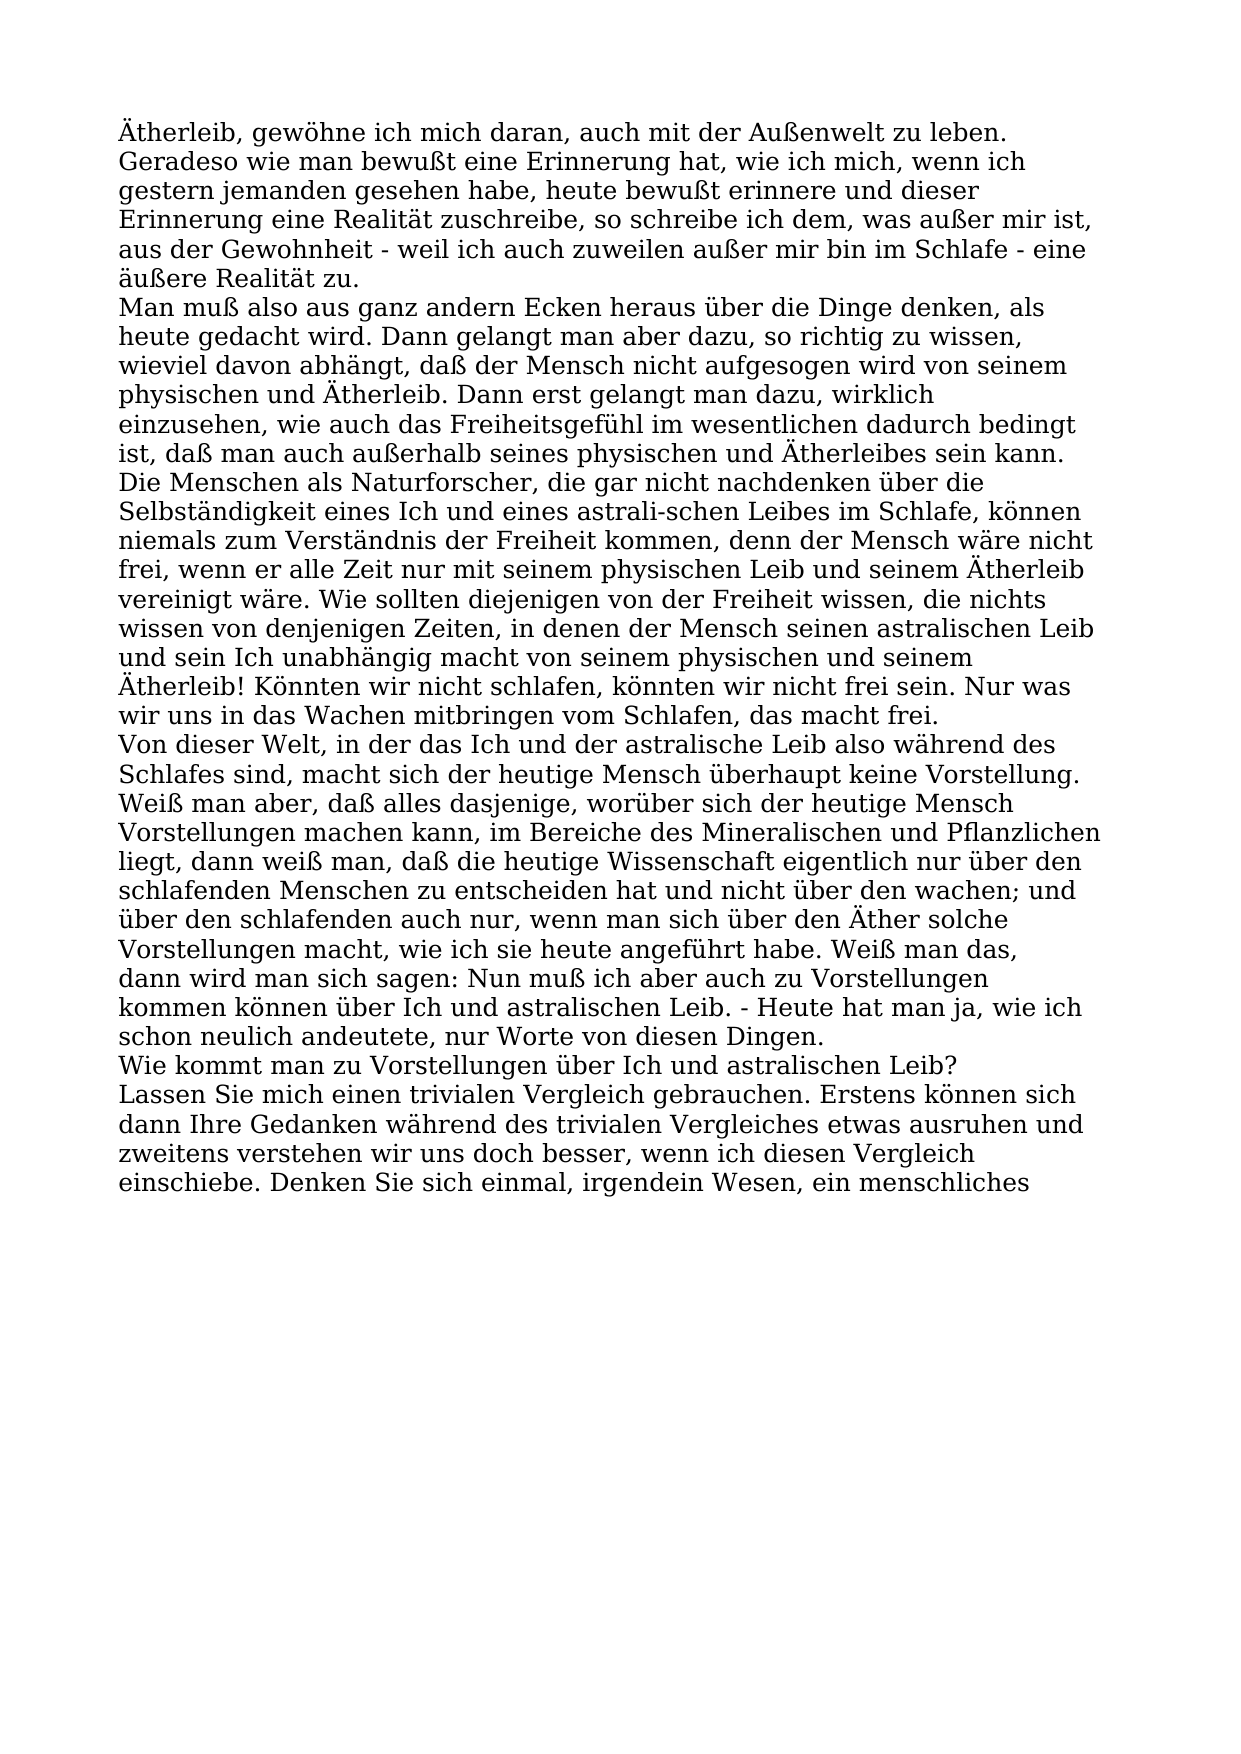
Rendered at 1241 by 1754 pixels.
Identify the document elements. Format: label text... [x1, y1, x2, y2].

text Vorstellungen machen kann, im Bereiche des Mineralischen und Pflanzlichen [118, 818, 1122, 847]
text gestern jemanden gesehen habe, heute bewußt erinnere und dieser [118, 176, 1122, 206]
text niemals zum Verständnis der Freiheit kommen, denn der Mensch wäre nicht [118, 526, 1122, 556]
text Erinnerung eine Realität zuschreibe, so schreibe ich dem, was außer mir ist, [118, 206, 1122, 235]
text Von dieser Welt, in der das Ich und der astralische Leib also während des [118, 731, 1122, 760]
text dann wird man sich sagen: Nun muß ich aber auch zu Vorstellungen [118, 964, 1122, 993]
text äußere Realität zu. [118, 264, 1122, 293]
text ist, daß man auch außerhalb seines physischen und Ätherleibes sein kann. [118, 439, 1122, 468]
text Vorstellungen macht, wie ich sie heute angeführt habe. Weiß man das, [118, 935, 1122, 964]
text Lassen Sie mich einen trivialen Vergleich gebrauchen. Erstens können sich [118, 1081, 1122, 1110]
text schlafenden Menschen zu entscheiden hat und nicht über den wachen; und [118, 876, 1122, 906]
text frei, wenn er alle Zeit nur mit seinem physischen Leib und seinem Ätherleib [118, 556, 1122, 585]
text dann Ihre Gedanken während des trivialen Vergleiches etwas ausruhen und [118, 1110, 1122, 1139]
text einschiebe. Denken Sie sich einmal, irgendein Wesen, ein menschliches [118, 1168, 1122, 1197]
text schon neulich andeutete, nur Worte von diesen Dingen. [118, 1022, 1122, 1051]
text Wie kommt man zu Vorstellungen über Ich und astralischen Leib? [118, 1051, 1122, 1081]
text Ätherleib! Könnten wir nicht schlafen, könnten wir nicht frei sein. Nur was [118, 672, 1122, 701]
text über den schlafenden auch nur, wenn man sich über den Äther solche [118, 906, 1122, 935]
text Die Menschen als Naturforscher, die gar nicht nachdenken über die [118, 468, 1122, 497]
text physischen und Ätherleib. Dann erst gelangt man dazu, wirklich [118, 381, 1122, 410]
text liegt, dann weiß man, daß die heutige Wissenschaft eigentlich nur über den [118, 847, 1122, 876]
text Geradeso wie man bewußt eine Erinnerung hat, wie ich mich, wenn ich [118, 147, 1122, 176]
text Weiß man aber, daß alles dasjenige, worüber sich der heutige Mensch [118, 789, 1122, 818]
text aus der Gewohnheit - weil ich auch zuweilen außer mir bin im Schlafe - eine [118, 235, 1122, 264]
text einzusehen, wie auch das Freiheitsgefühl im wesentlichen dadurch bedingt [118, 410, 1122, 439]
text und sein Ich unabhängig macht von seinem physischen und seinem [118, 643, 1122, 672]
text Selbständigkeit eines Ich und eines astrali-schen Leibes im Schlafe, können [118, 497, 1122, 526]
text Ätherleib, gewöhne ich mich daran, auch mit der Außenwelt zu leben. [118, 118, 1122, 147]
text heute gedacht wird. Dann gelangt man aber dazu, so richtig zu wissen, [118, 322, 1122, 351]
text Schlafes sind, macht sich der heutige Mensch überhaupt keine Vorstellung. [118, 760, 1122, 789]
text wir uns in das Wachen mitbringen vom Schlafen, das macht frei. [118, 701, 1122, 731]
text Man muß also aus ganz andern Ecken heraus über die Dinge denken, als [118, 293, 1122, 322]
text kommen können über Ich und astralischen Leib. - Heute hat man ja, wie ich [118, 993, 1122, 1022]
text wissen von denjenigen Zeiten, in denen der Mensch seinen astralischen Leib [118, 614, 1122, 643]
text wieviel davon abhängt, daß der Mensch nicht aufgesogen wird von seinem [118, 351, 1122, 381]
text zweitens verstehen wir uns doch besser, wenn ich diesen Vergleich [118, 1139, 1122, 1168]
text vereinigt wäre. Wie sollten diejenigen von der Freiheit wissen, die nichts [118, 585, 1122, 614]
